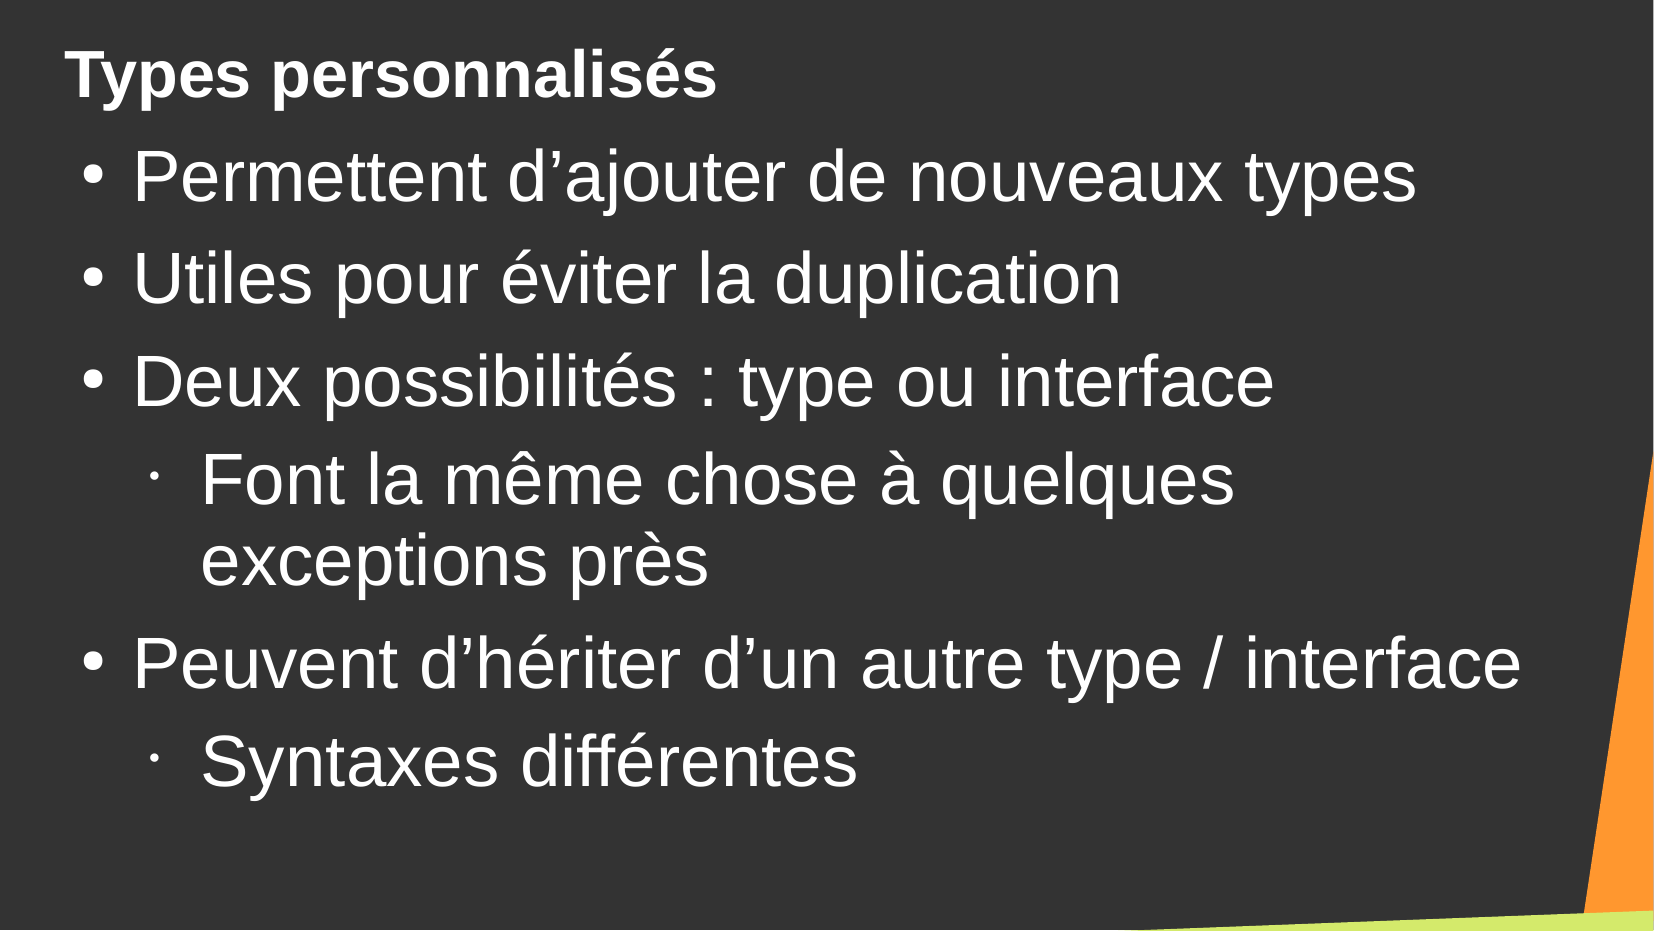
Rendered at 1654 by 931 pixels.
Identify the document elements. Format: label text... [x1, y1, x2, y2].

list Permettent d’ajouter de nouveaux types Utiles pour éviter la duplication Deux possibilités : type ou interface Font la même chose à quelques exceptions près Peuvent d’hériter d’un autre type / interface Syntaxes différentes [63, 135, 1542, 875]
title Types personnalisés [64, 37, 1388, 115]
text_box [1118, 447, 1654, 931]
